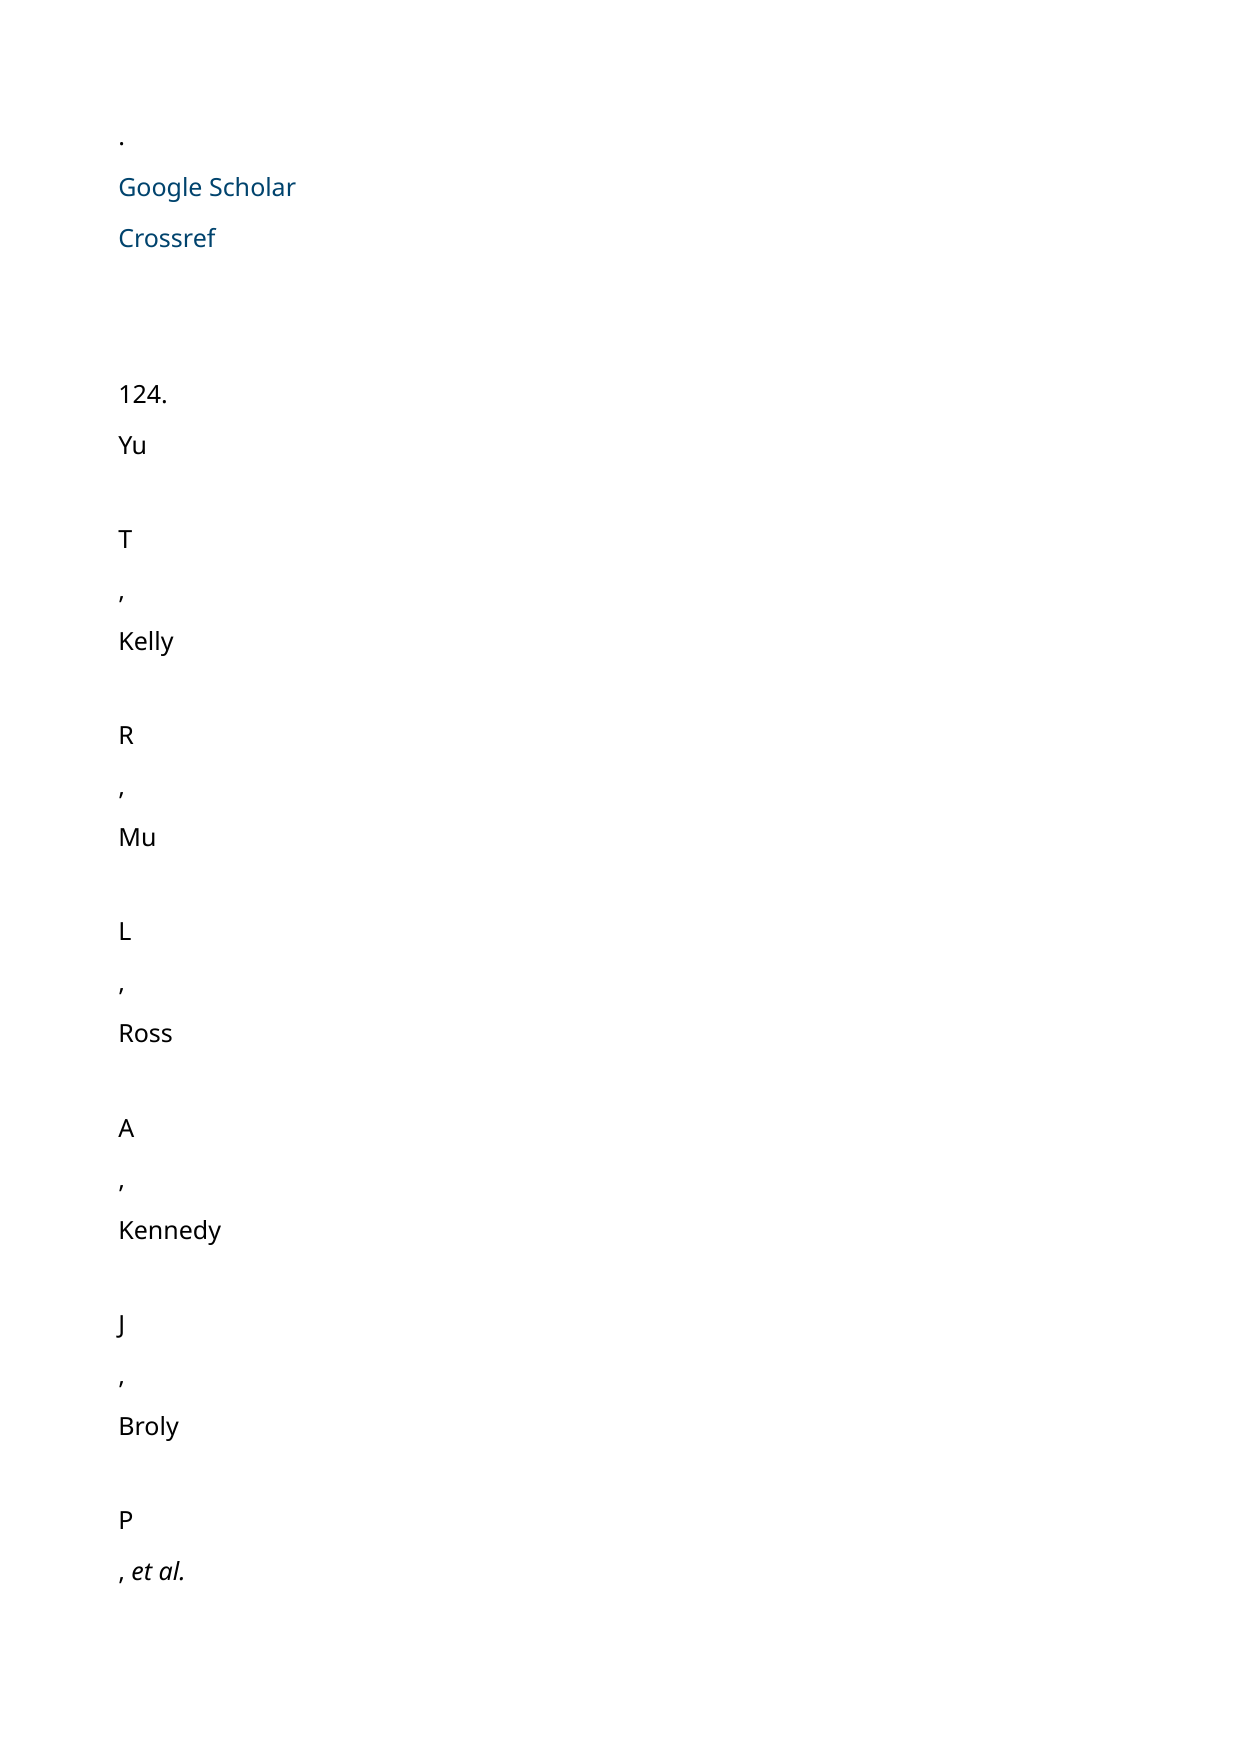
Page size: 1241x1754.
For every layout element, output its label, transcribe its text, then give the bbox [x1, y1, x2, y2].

text Google Scholar [118, 169, 1084, 203]
text 124. [118, 376, 1122, 410]
text , [118, 769, 1122, 803]
text Broly [118, 1408, 1122, 1443]
text Kennedy [118, 1212, 1122, 1246]
text , [118, 965, 1122, 999]
text , [118, 1161, 1122, 1195]
text Ross [118, 1016, 1122, 1050]
text , [118, 572, 1122, 607]
text , et al. [118, 1554, 1122, 1588]
text Mu [118, 820, 1122, 854]
text . [118, 118, 1122, 152]
text L [118, 914, 1122, 948]
text T [118, 521, 1122, 556]
text A [118, 1110, 1122, 1144]
text Crossref [118, 220, 1084, 254]
text Yu [118, 427, 1122, 461]
text J [118, 1306, 1122, 1341]
text P [118, 1503, 1122, 1537]
text , [118, 1357, 1122, 1392]
text R [118, 718, 1122, 752]
text Kelly [118, 623, 1122, 658]
